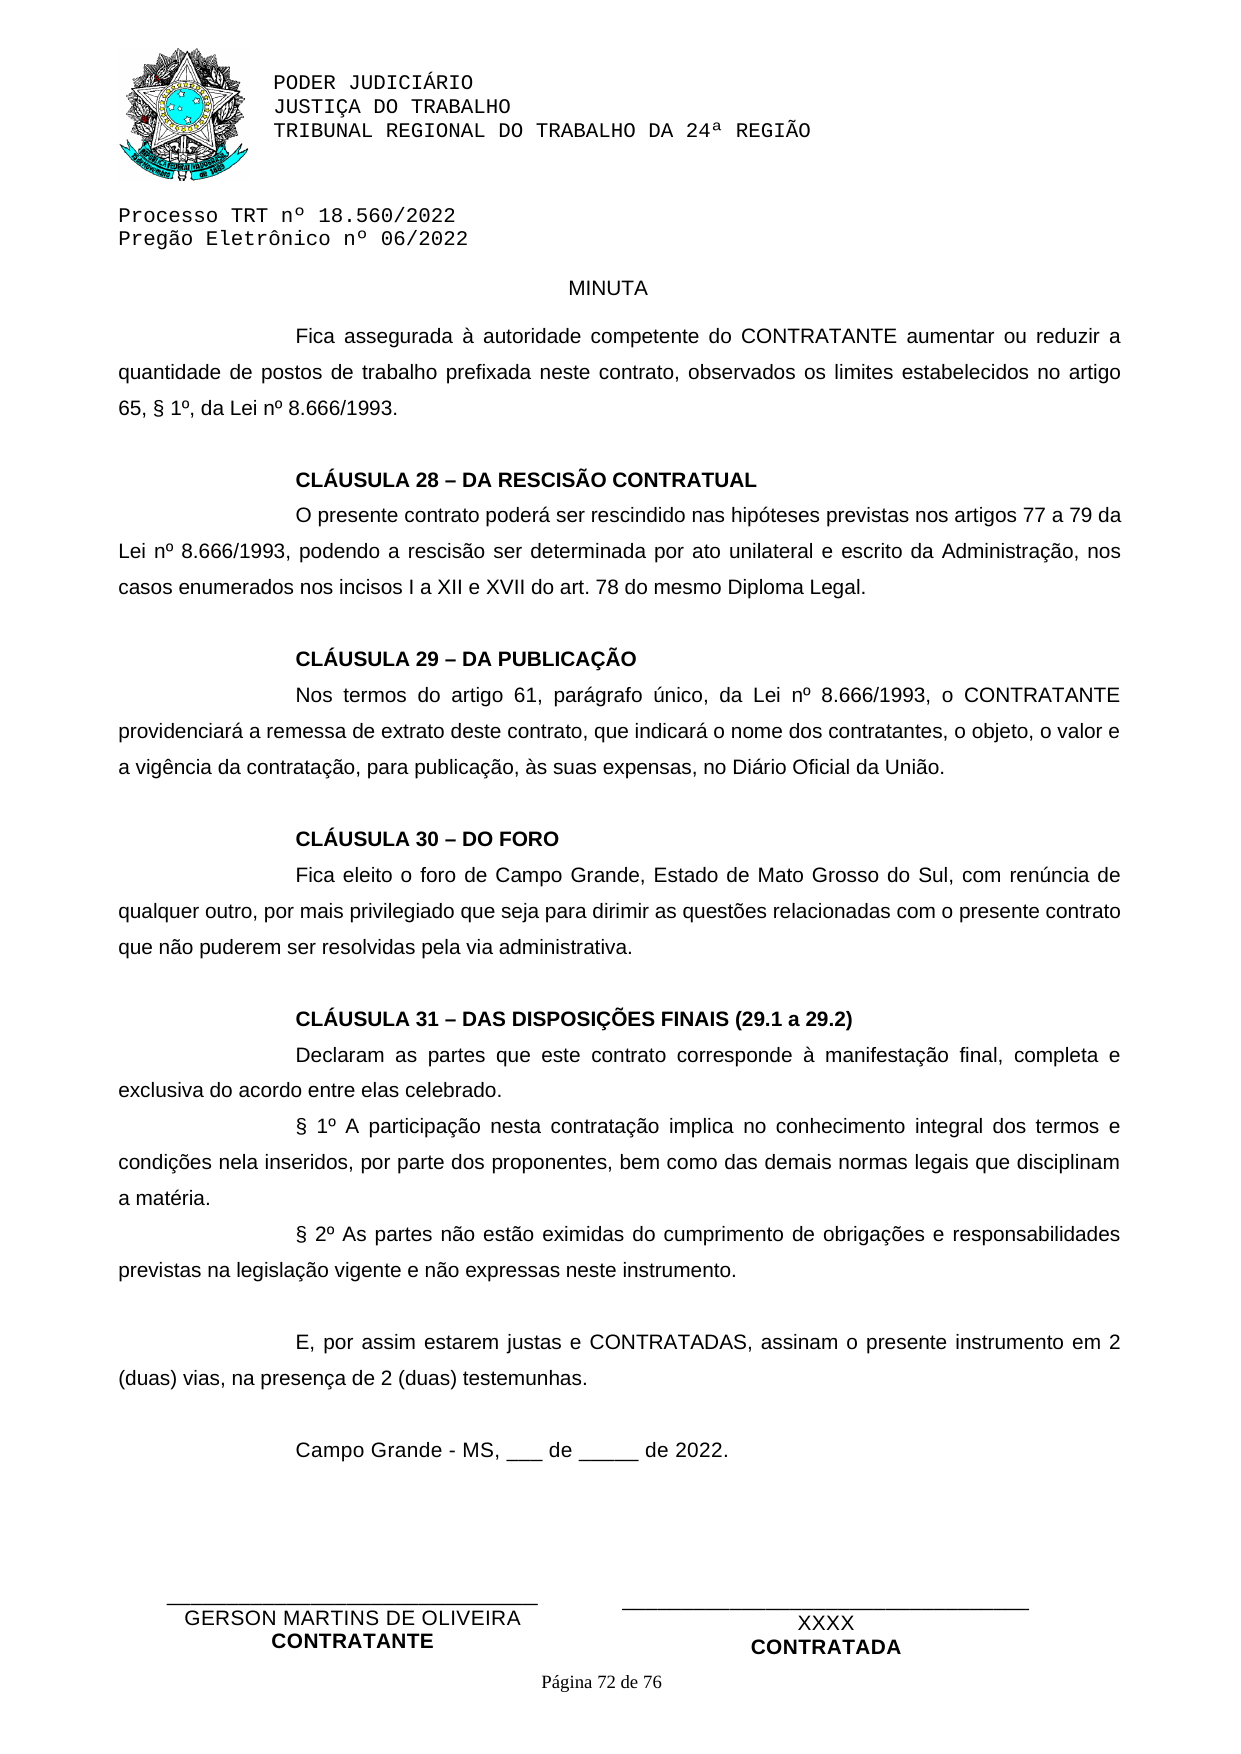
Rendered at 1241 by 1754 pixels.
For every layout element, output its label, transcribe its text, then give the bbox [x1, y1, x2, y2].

text Declaram as partes que este contrato corresponde à manifestação final, completa e exclusiva do acordo entre elas celebrado. [118, 1042, 1122, 1102]
table_header _______________________________ GERSON MARTINS DE OLIVEIRA CONTRATANTE [147, 1510, 576, 1664]
text E, por assim estarem justas e CONTRATADAS, assinam o presente instrumento em 2 (duas) vias, na presença de 2 (duas) testemunhas. [118, 1330, 1122, 1390]
text Fica assegurada à autoridade competente do CONTRATANTE aumentar ou reduzir a quantidade de postos de trabalho prefixada neste contrato, observados os limites estabelecidos no artigo 65, § 1º, da Lei nº 8.666/1993. [118, 324, 1122, 419]
text CLÁUSULA 29 – DA PUBLICAÇÃO [118, 647, 1122, 671]
text CLÁUSULA 30 – DO FORO [118, 827, 1122, 851]
table_header __________________________________ XXXX CONTRATADA [576, 1510, 1093, 1664]
text Campo Grande - MS, ___ de _____ de 2022. [118, 1438, 1122, 1462]
text O presente contrato poderá ser rescindido nas hipóteses previstas nos artigos 77 a 79 da Lei nº 8.666/1993, podendo a rescisão ser determinada por ato unilateral e escrito da Administração, nos casos enumerados nos incisos I a XII e XVII do art. 78 do mesmo Diploma Legal. [118, 503, 1122, 599]
text Fica eleito o foro de Campo Grande, Estado de Mato Grosso do Sul, com renúncia de qualquer outro, por mais privilegiado que seja para dirimir as questões relacionadas com o presente contrato que não puderem ser resolvidas pela via administrativa. [118, 863, 1122, 958]
text CLÁUSULA 28 – DA RESCISÃO CONTRATUAL [118, 467, 1122, 491]
text § 2º As partes não estão eximidas do cumprimento de obrigações e responsabilidades previstas na legislação vigente e não expressas neste instrumento. [118, 1222, 1122, 1282]
text Nos termos do artigo 61, parágrafo único, da Lei nº 8.666/1993, o CONTRATANTE providenciará a remessa de extrato deste contrato, que indicará o nome dos contratantes, o objeto, o valor e a vigência da contratação, para publicação, às suas expensas, no Diário Oficial da União. [118, 683, 1122, 779]
text § 1º A participação nesta contratação implica no conhecimento integral dos termos e condições nela inseridos, por parte dos proponentes, bem como das demais normas legais que disciplinam a matéria. [118, 1114, 1122, 1210]
text CLÁUSULA 31 – DAS DISPOSIÇÕES FINAIS (29.1 a 29.2) [118, 1006, 1122, 1030]
